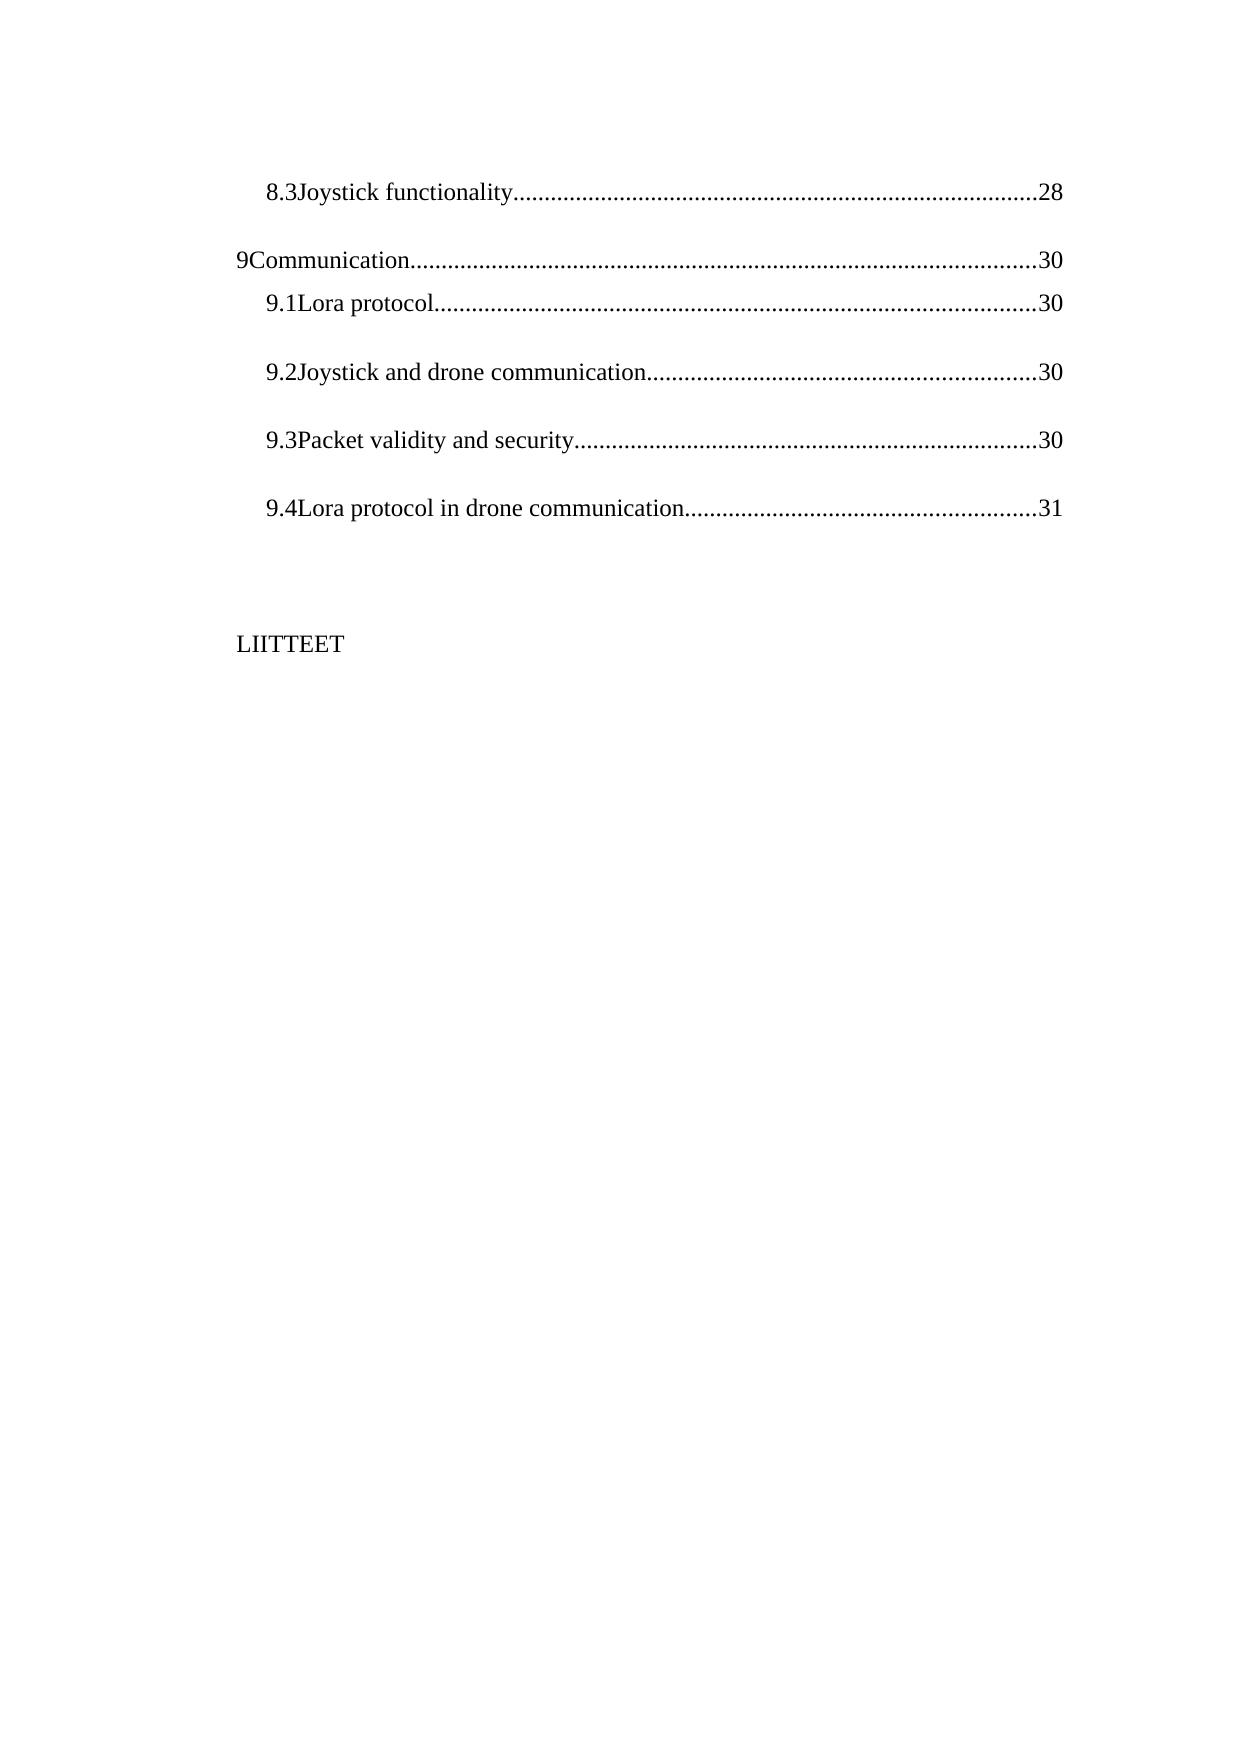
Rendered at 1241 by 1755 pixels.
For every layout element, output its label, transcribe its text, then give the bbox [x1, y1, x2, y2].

text 8.3Joystick functionality 28 [266, 177, 1063, 206]
text LIITTEET [236, 629, 1063, 658]
text 9.3Packet validity and security 30 [266, 425, 1063, 453]
text 9.2Joystick and drone communication 30 [266, 357, 1063, 385]
text 9.1Lora protocol 30 [266, 288, 1063, 317]
text 9Communication 30 [236, 245, 1063, 274]
text 9.4Lora protocol in drone communication 31 [266, 493, 1063, 522]
